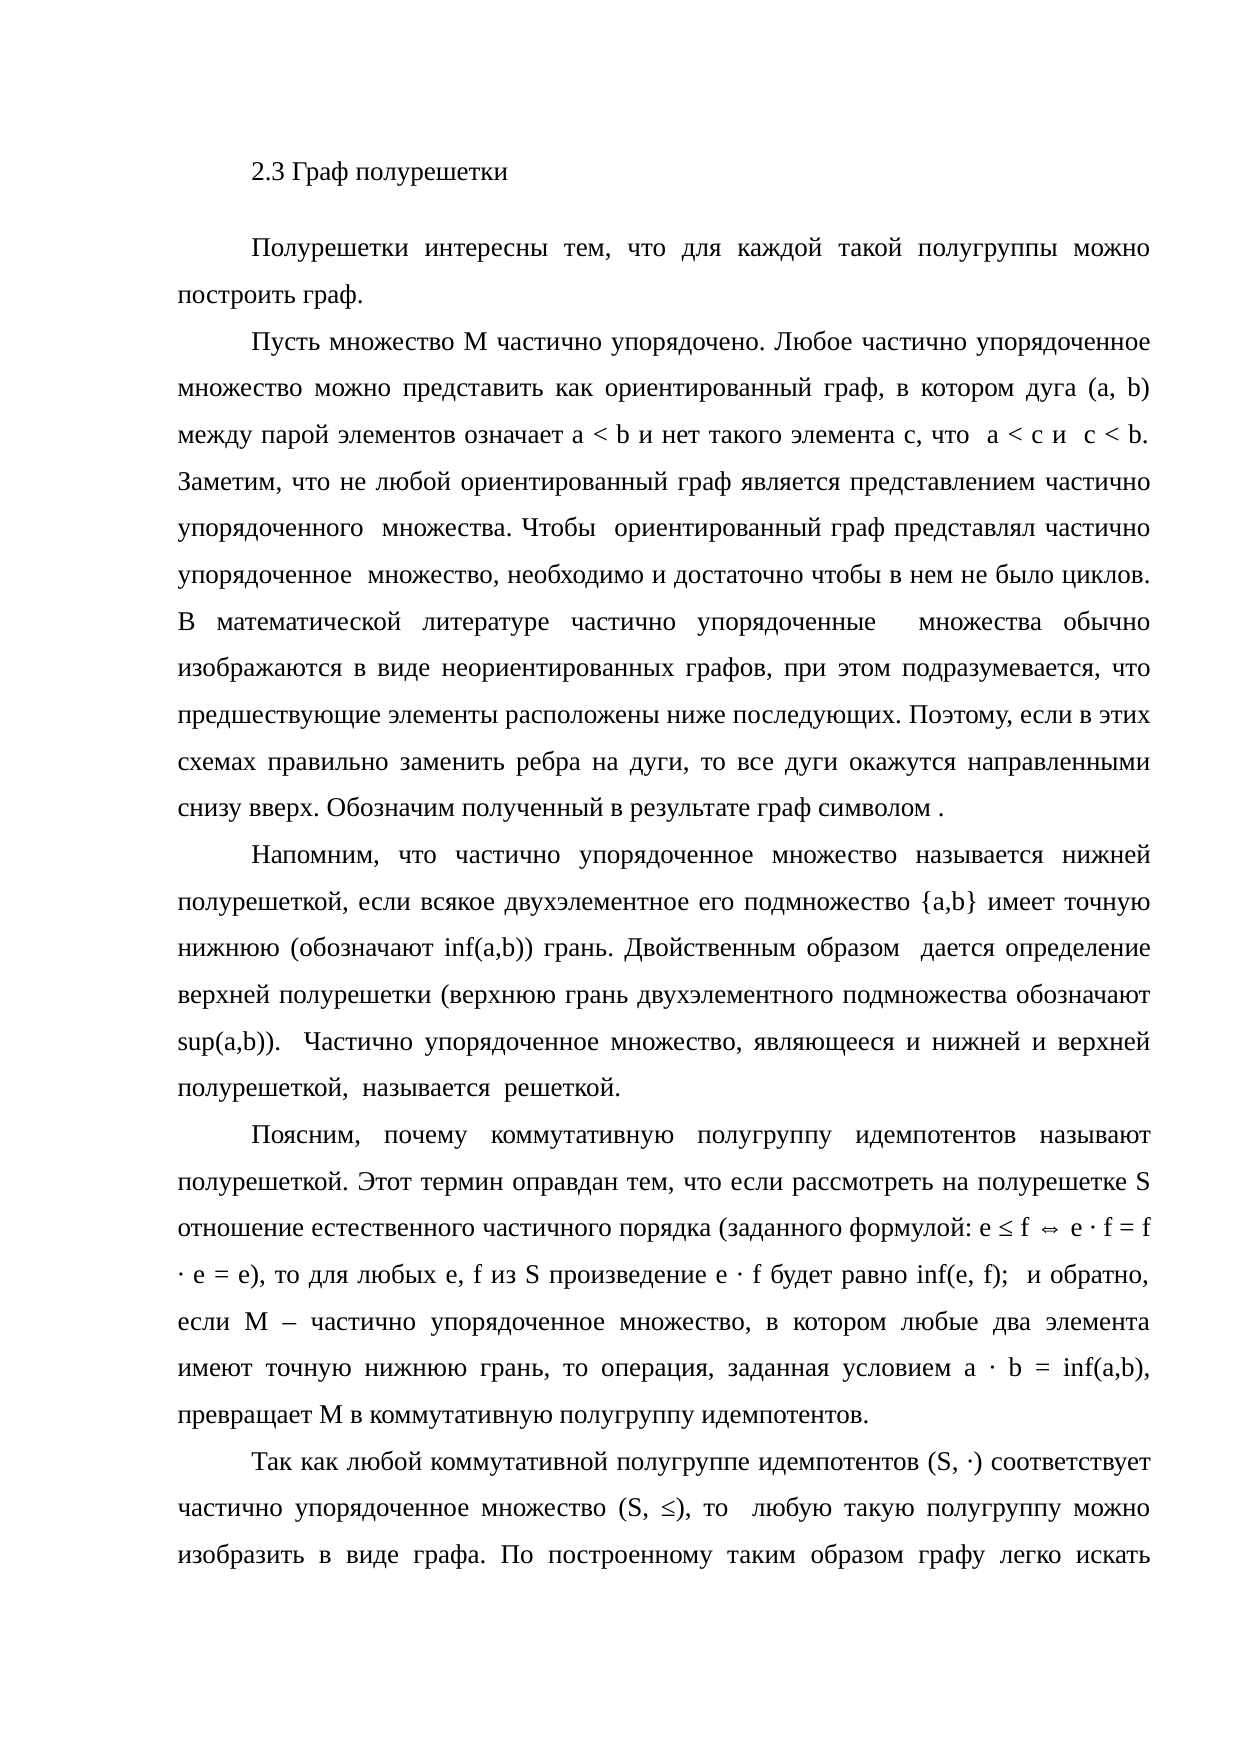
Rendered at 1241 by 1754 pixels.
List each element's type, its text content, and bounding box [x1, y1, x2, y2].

text Пусть множество M частично упорядочено. Любое частично упорядоченное множество можно представить как ориентированный граф, в котором дуга (a, b) между парой элементов означает a < b и нет такого элемента c, что a < с и с < b. Заметим, что не любой ориентированный граф является представлением частично упорядоченного множества. Чтобы ориентированный граф представлял частично упорядоченное множество, необходимо и достаточно чтобы в нем не было циклов. В математической литературе частично упорядоченные множества обычно изображаются в виде неориентированных графов, при этом подразумевается, что предшествующие элементы расположены ниже последующих. Поэтому, если в этих схемах правильно заменить ребра на дуги, то все дуги окажутся направленными снизу вверх. Обозначим полученный в результате граф символом . [177, 325, 1152, 823]
text Полурешетки интересны тем, что для каждой такой полугруппы можно построить граф. [177, 232, 1152, 309]
text Напомним, что частично упорядоченное множество называется нижней полурешеткой, если всякое двухэлементное его подмножество {a,b} имеет точную нижнюю (обозначают inf(a,b)) грань. Двойственным образом дается определение верхней полурешетки (верхнюю грань двухэлементного подмножества обозначают sup(a,b)). Частично упорядоченное множество, являющееся и нижней и верхней полурешеткой, называется решеткой. [177, 838, 1152, 1103]
text Так как любой коммутативной полугруппе идемпотентов (S, ∙) соответствует частично упорядоченное множество (S, ≤), то любую такую полугруппу можно изобразить в виде графа. По построенному таким образом графу легко искать [177, 1445, 1152, 1569]
text Поясним, почему коммутативную полугруппу идемпотентов называют полурешеткой. Этот термин оправдан тем, что если рассмотреть на полурешетке S отношение естественного частичного порядка (заданного формулой: e ≤ f ⇔ e ∙ f = f ∙ e = e), то для любых e, f из S произведение e ∙ f будет равно inf(e, f); и обратно, если M – частично упорядоченное множество, в котором любые два элемента имеют точную нижнюю грань, то операция, заданная условием a ∙ b = inf(a,b), превращает M в коммутативную полугруппу идемпотентов. [177, 1118, 1152, 1429]
subtitle Граф полурешетки [177, 155, 1152, 187]
